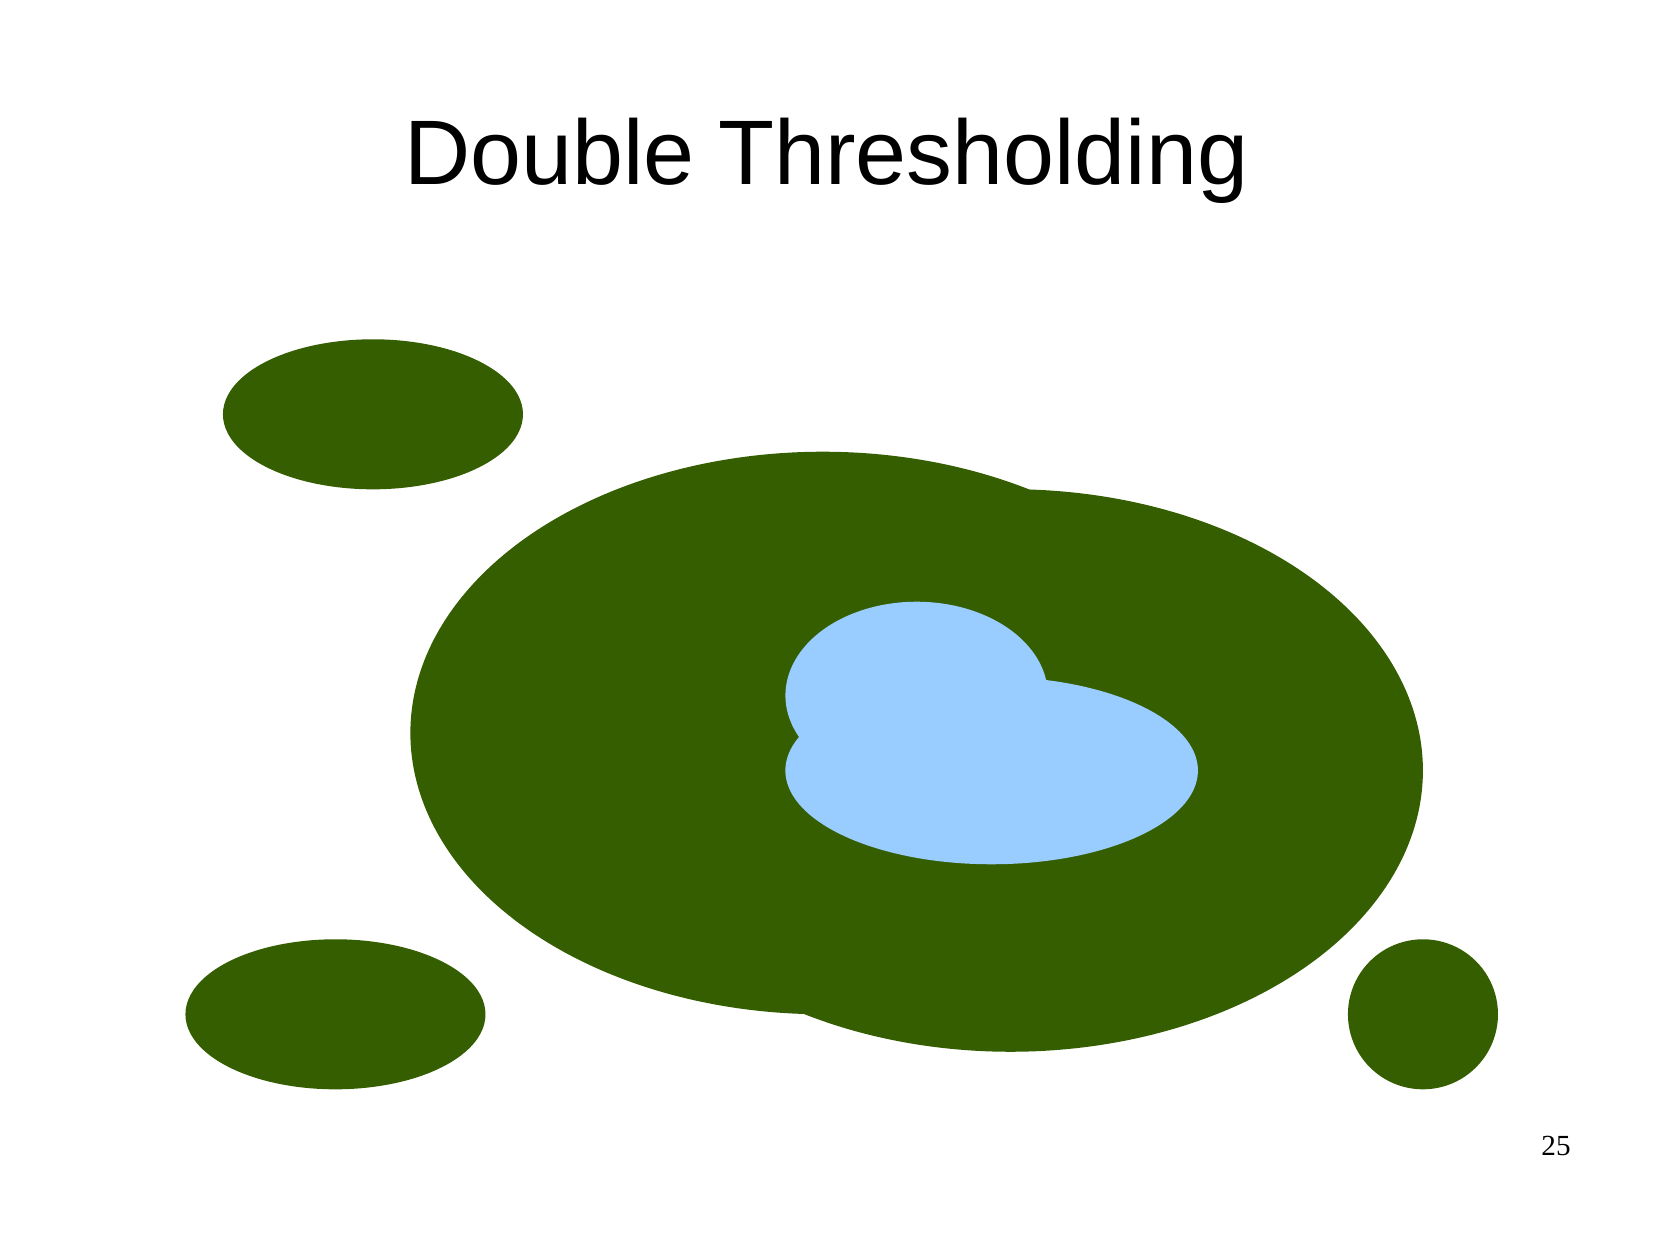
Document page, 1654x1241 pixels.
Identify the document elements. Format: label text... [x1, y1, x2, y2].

text_box [222, 339, 523, 490]
text_box [1347, 939, 1498, 1090]
text_box [410, 451, 1423, 1052]
title Double Thresholding [82, 56, 1571, 250]
text_box [185, 939, 486, 1090]
